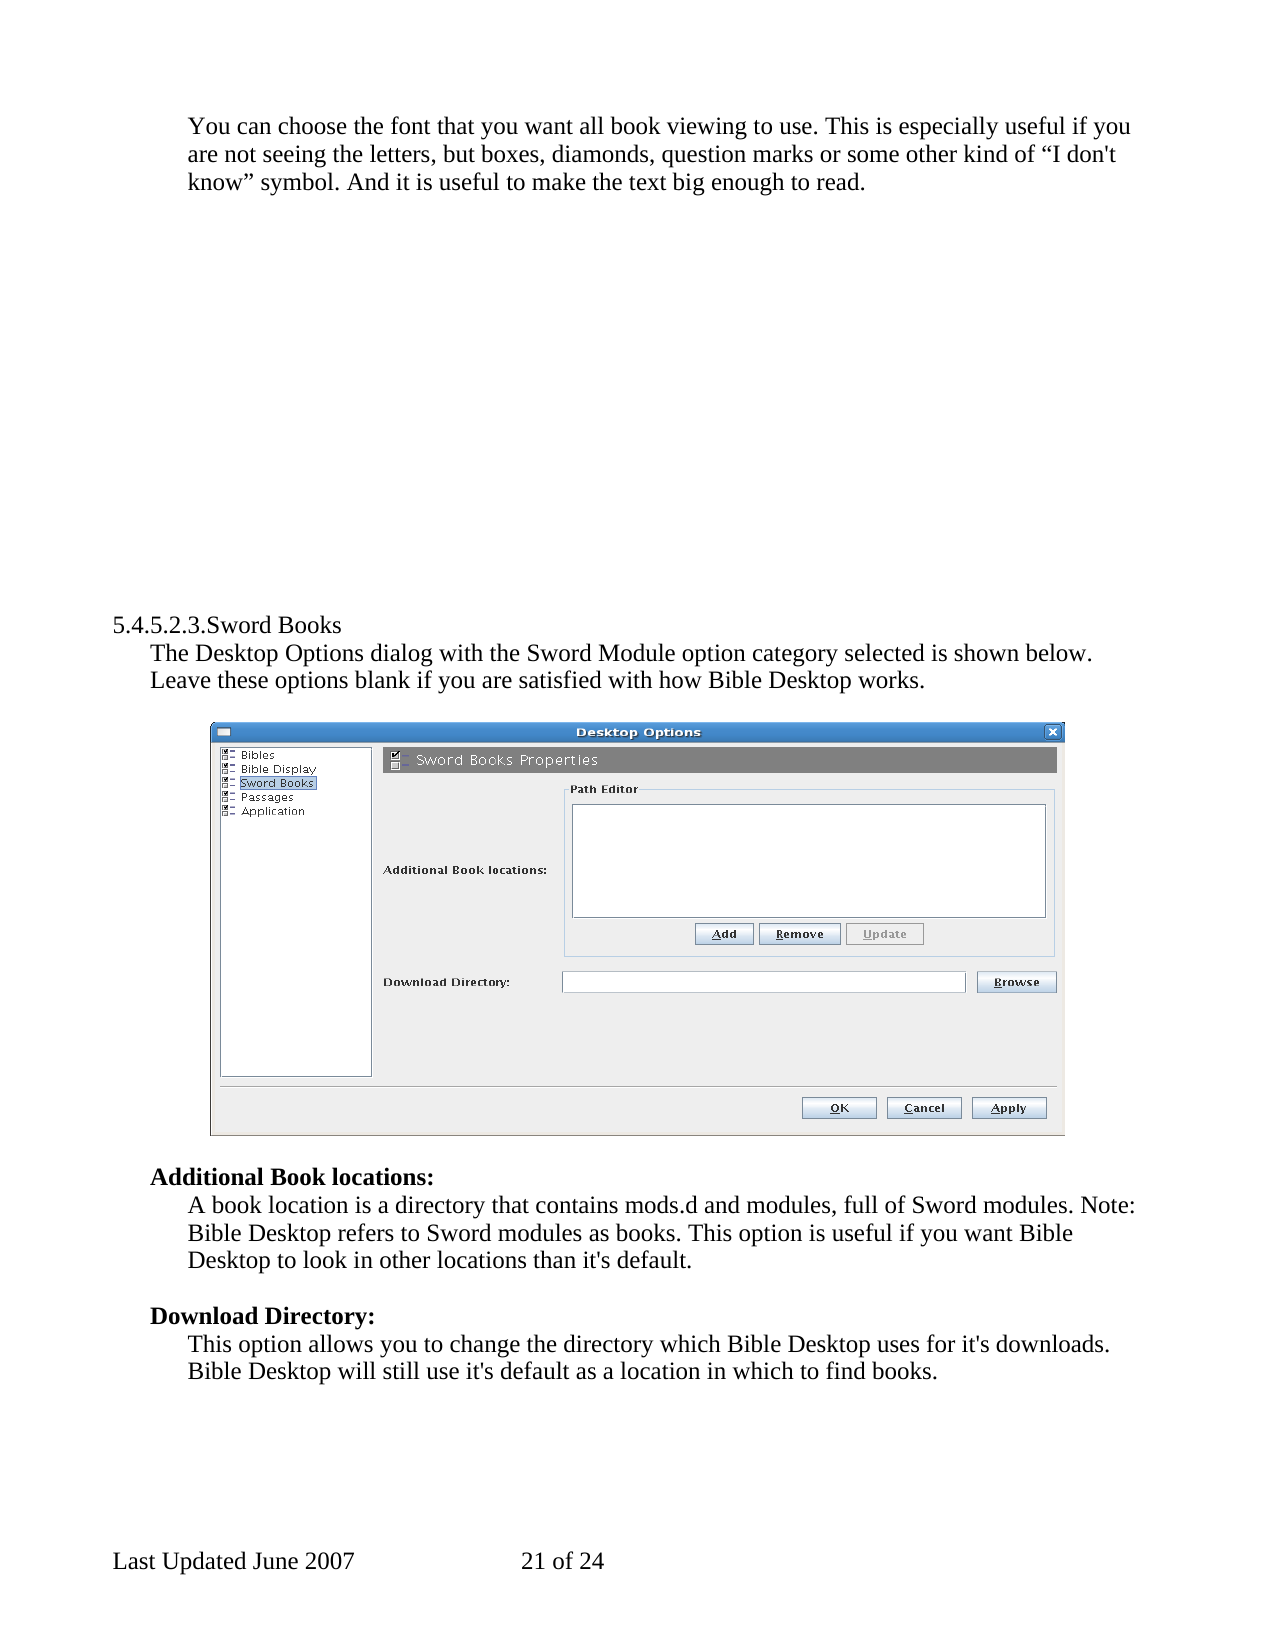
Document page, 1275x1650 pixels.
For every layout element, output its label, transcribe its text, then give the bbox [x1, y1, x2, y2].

text Additional Book locations: [150, 1163, 1162, 1191]
picture [210, 722, 1065, 1136]
text This option allows you to change the directory which Bible Desktop uses for it's downloads. Bible Desktop will still use it's default as a location in which to find books. [187, 1330, 1162, 1385]
text You can choose the font that you want all book viewing to use. This is especially useful if you are not seeing the letters, but boxes, diamonds, question marks or some other kind of “I don't know” symbol. And it is useful to make the text big enough to read. [187, 112, 1162, 196]
text A book location is a directory that contains mods.d and modules, full of Sword modules. Note: Bible Desktop refers to Sword modules as books. This option is useful if you want Bible Desktop to look in other locations than it's default. [187, 1191, 1162, 1274]
text Download Directory: [150, 1302, 1162, 1330]
list Sword Books [112, 611, 1162, 639]
text The Desktop Options dialog with the Sword Module option category selected is shown below. Leave these options blank if you are satisfied with how Bible Desktop works. [150, 639, 1162, 694]
